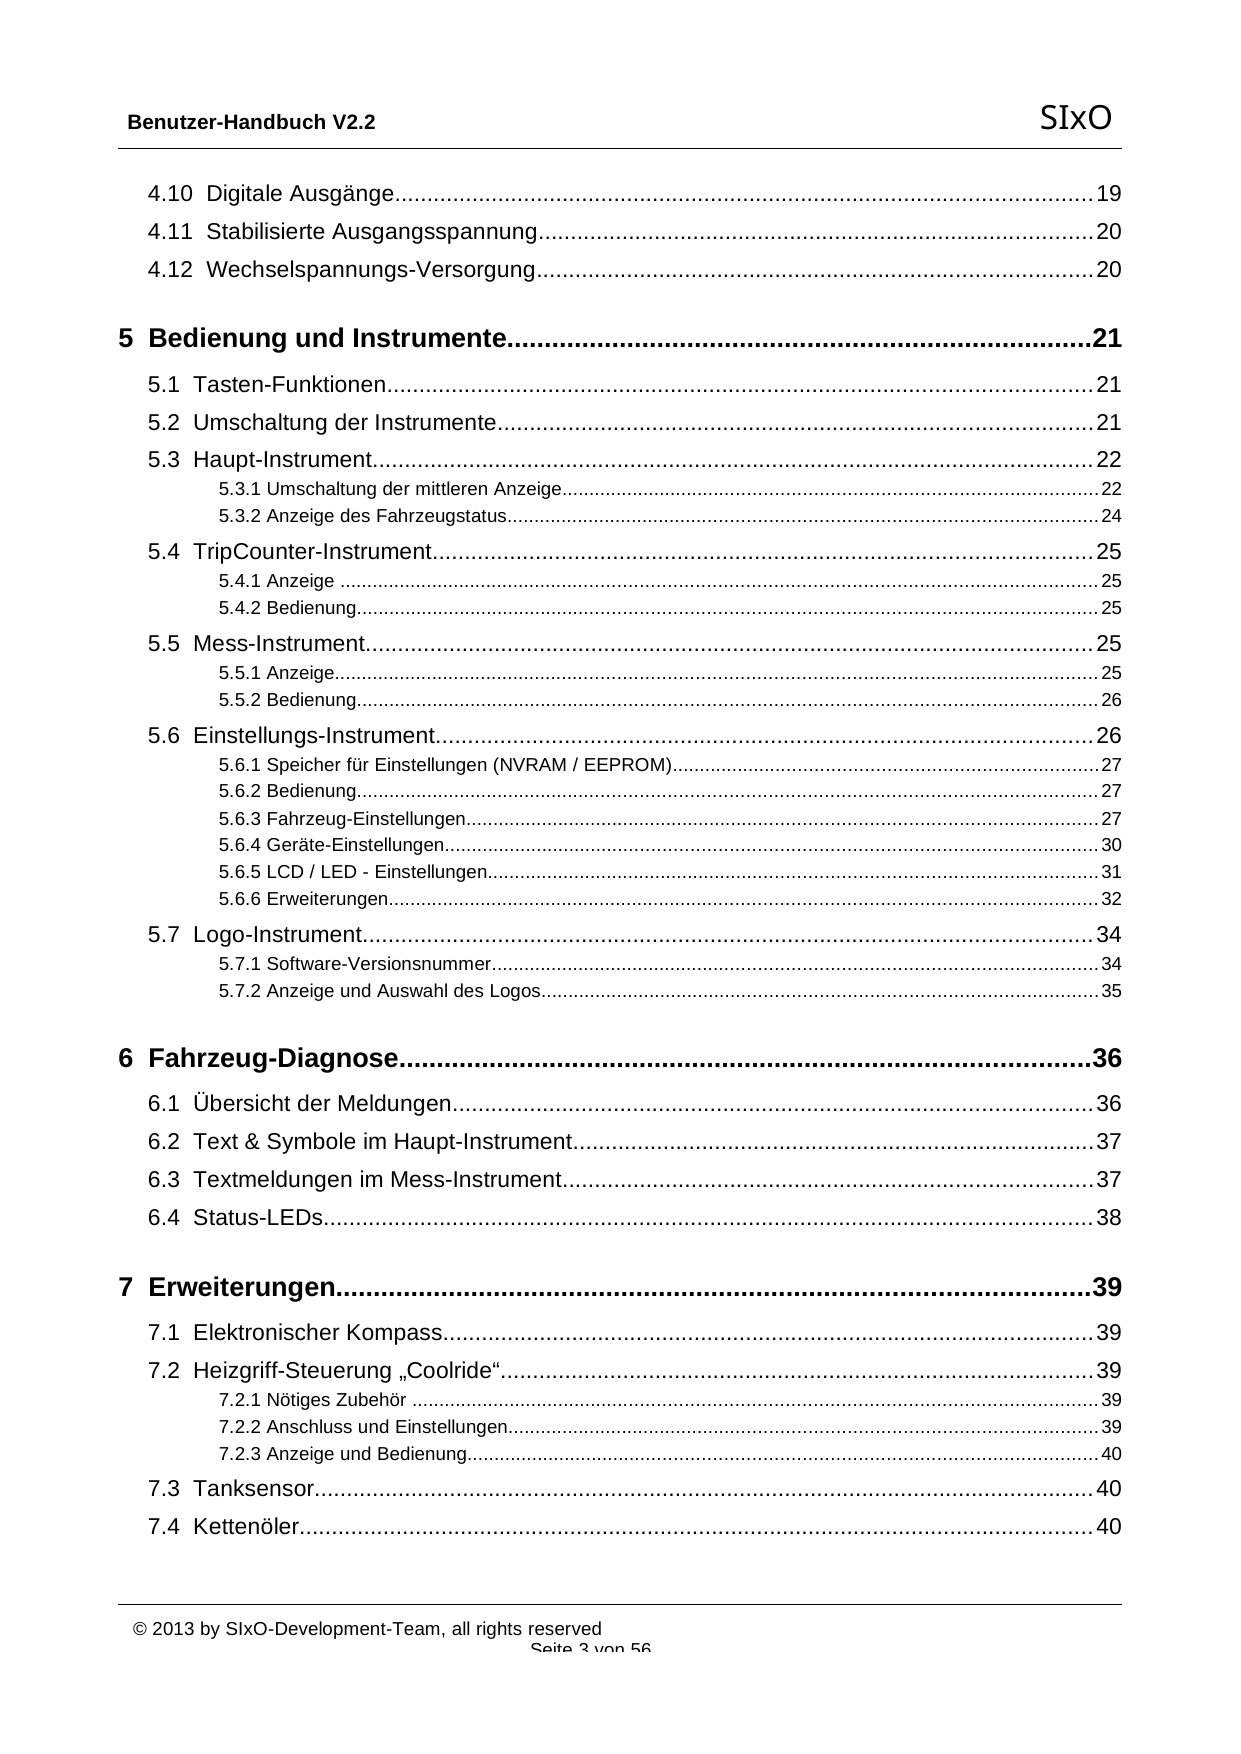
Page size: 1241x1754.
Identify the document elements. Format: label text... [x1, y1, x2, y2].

text 7 Erweiterungen 39 [118, 1272, 1122, 1302]
text 7.2.1 Nötiges Zubehör 39 [218, 1389, 1122, 1410]
text 6 Fahrzeug-Diagnose 36 [118, 1043, 1122, 1073]
text 5.6.2 Bedienung 27 [218, 781, 1122, 802]
text 5.3.2 Anzeige des Fahrzeugstatus 24 [218, 506, 1122, 527]
text 5.6.1 Speicher für Einstellungen (NVRAM / EEPROM) 27 [218, 754, 1122, 775]
text 5.4.1 Anzeige 25 [218, 570, 1122, 591]
text 5.4.2 Bedienung 25 [218, 597, 1122, 618]
text 7.1 Elektronischer Kompass 39 [148, 1319, 1122, 1345]
text 5.7 Logo-Instrument 34 [148, 922, 1122, 948]
text 7.4 Kettenöler 40 [148, 1514, 1122, 1540]
text 6.2 Text & Symbole im Haupt-Instrument 37 [148, 1128, 1122, 1154]
text 7.2 Heizgriff-Steuerung „Coolride“ 39 [148, 1357, 1122, 1383]
text 5.5.2 Bedienung 26 [218, 689, 1122, 710]
text 5.5 Mess-Instrument 25 [148, 630, 1122, 656]
text 5.6.5 LCD / LED - Einstellungen 31 [218, 862, 1122, 883]
text 6.3 Textmeldungen im Mess-Instrument 37 [148, 1166, 1122, 1192]
text 6.1 Übersicht der Meldungen 36 [148, 1091, 1122, 1117]
text 5.6.6 Erweiterungen 32 [218, 889, 1122, 910]
text 7.2.3 Anzeige und Bedienung 40 [218, 1443, 1122, 1464]
text 4.11 Stabilisierte Ausgangsspannung 20 [148, 218, 1122, 244]
text 5.6.4 Geräte-Einstellungen 30 [218, 835, 1122, 856]
text 5.2 Umschaltung der Instrumente 21 [148, 409, 1122, 435]
text 5.6.3 Fahrzeug-Einstellungen 27 [218, 808, 1122, 829]
text 5.3.1 Umschaltung der mittleren Anzeige 22 [218, 479, 1122, 500]
text 4.12 Wechselspannungs-Versorgung 20 [148, 256, 1122, 282]
text 5.7.2 Anzeige und Auswahl des Logos 35 [218, 981, 1122, 1002]
text 5 Bedienung und Instrumente 21 [118, 323, 1122, 353]
text 6.4 Status-LEDs 38 [148, 1204, 1122, 1230]
text 7.2.2 Anschluss und Einstellungen 39 [218, 1416, 1122, 1437]
text 4.10 Digitale Ausgänge 19 [148, 180, 1122, 206]
text 5.7.1 Software-Versionsnummer 34 [218, 954, 1122, 975]
text 5.3 Haupt-Instrument 22 [148, 447, 1122, 473]
text 5.5.1 Anzeige 25 [218, 662, 1122, 683]
text 7.3 Tanksensor 40 [148, 1476, 1122, 1502]
text 5.1 Tasten-Funktionen 21 [148, 371, 1122, 397]
text 5.4 TripCounter-Instrument 25 [148, 538, 1122, 564]
text 5.6 Einstellungs-Instrument 26 [148, 722, 1122, 748]
